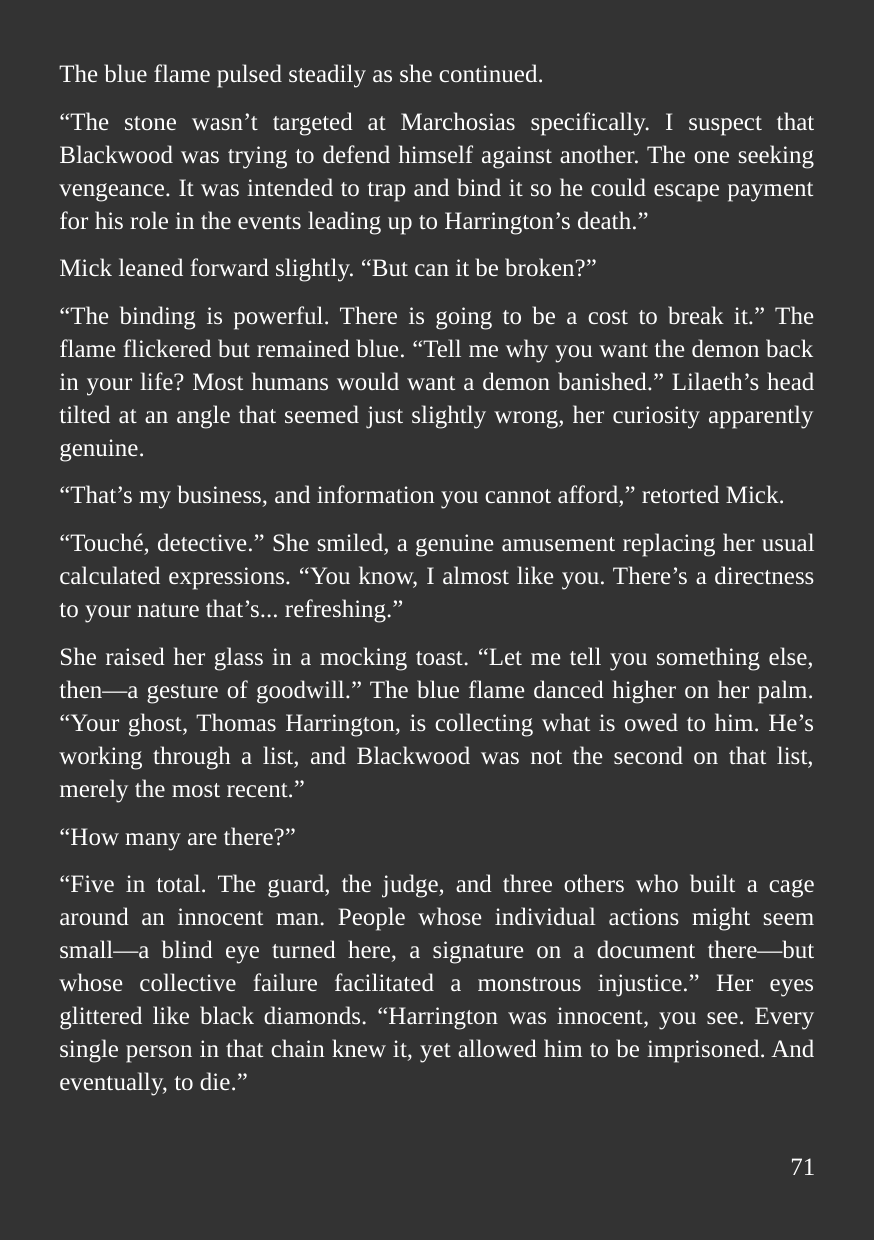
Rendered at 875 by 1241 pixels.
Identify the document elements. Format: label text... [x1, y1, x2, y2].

text “The stone wasn’t targeted at Marchosias specifically. I suspect that Blackwood was trying to defend himself against another. The one seeking vengeance. It was intended to trap and bind it so he could escape payment for his role in the events leading up to Harrington’s death.” [59, 107, 815, 234]
text “That’s my business, and information you cannot afford,” retorted Mick. [59, 481, 815, 509]
text “The binding is powerful. There is going to be a cost to break it.” The flame flickered but remained blue. “Tell me why you want the demon back in your life? Most humans would want a demon banished.” Lilaeth’s head tilted at an angle that seemed just slightly wrong, her curiosity apparently genuine. [59, 301, 815, 462]
text “How many are there?” [59, 822, 815, 850]
text Mick leaned forward slightly. “But can it be broken?” [59, 253, 815, 282]
text She raised her glass in a mocking toast. “Let me tell you something else, then—a gesture of goodwill.” The blue flame danced higher on her palm. “Your ghost, Thomas Harrington, is collecting what is owed to him. He’s working through a list, and Blackwood was not the second on that list, merely the most recent.” [59, 642, 815, 803]
text “Touché, detective.” She smiled, a genuine amusement replacing her usual calculated expressions. “You know, I almost like you. There’s a directness to your nature that’s... refreshing.” [59, 528, 815, 623]
text “Five in total. The guard, the judge, and three others who built a cage around an innocent man. People whose individual actions might seem small—a blind eye turned here, a signature on a document there—but whose collective failure facilitated a monstrous injustice.” Her eyes glittered like black diamonds. “Harrington was innocent, you see. Every single person in that chain knew it, yet allowed him to be imprisoned. And eventually, to die.” [59, 869, 815, 1096]
text The blue flame pulsed steadily as she continued. [59, 59, 815, 88]
